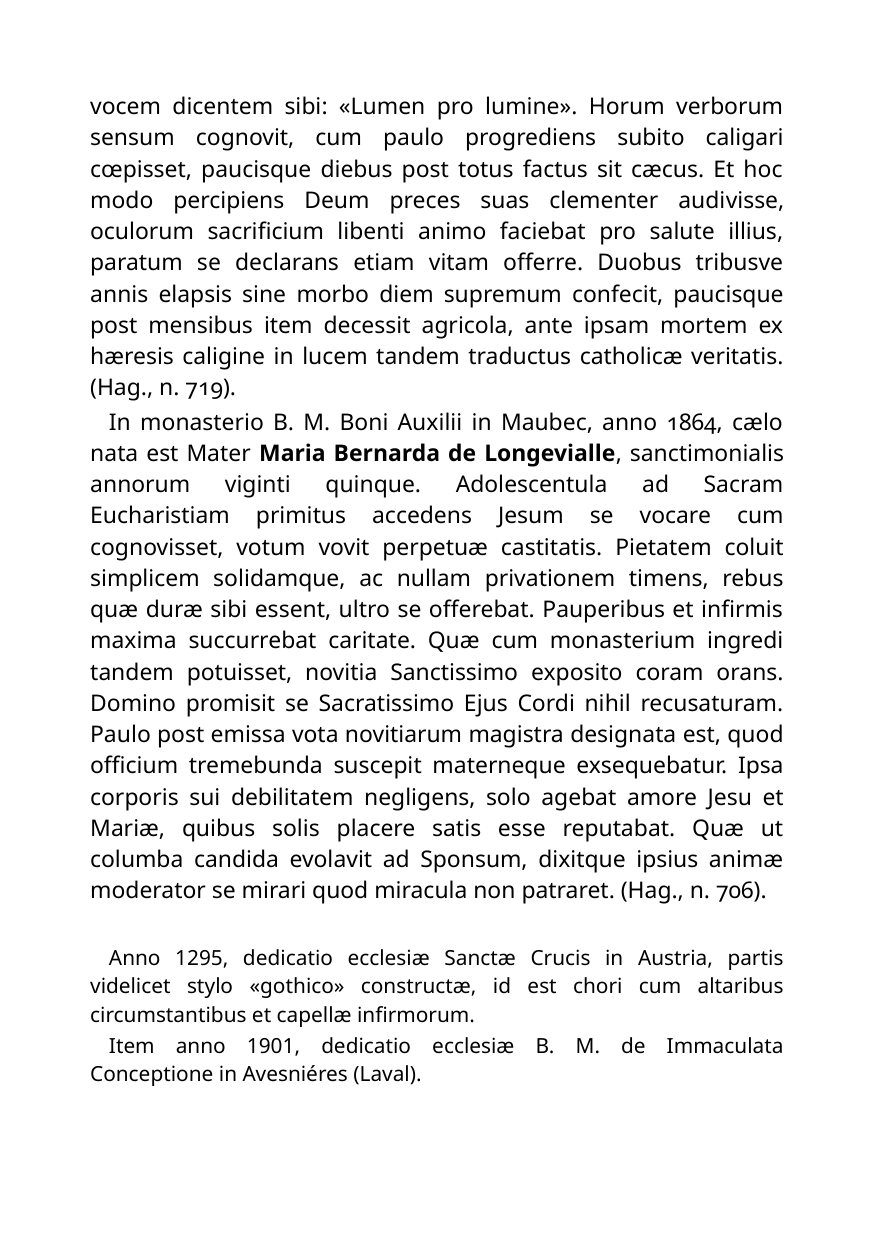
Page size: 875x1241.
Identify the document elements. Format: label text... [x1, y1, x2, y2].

text Anno 1295, dedicatio ecclesiæ Sanctæ Crucis in Austria, partis videlicet stylo «gothico» constructæ, id est chori cum altaribus circumstantibus et capellæ infirmorum. [90, 943, 784, 1028]
text vocem dicentem sibi: «Lumen pro lumine». Horum verborum sensum cognovit, cum paulo progrediens subito caligari cœpisset, paucisque diebus post totus factus sit cæcus. Et hoc modo percipiens Deum preces suas clementer audi­visse, oculorum sacrificium libenti animo faciebat pro salute illius, paratum se declarans etiam vitam offerre. Duobus tribusve annis elapsis sine morbo diem supremum confecit, paucisque post mensibus item decessit agricola, ante ipsam mortem ex hæresis caligine in lucem tandem traductus catholicæ veritatis. (Hag., n. 719). [90, 90, 784, 402]
text In monasterio B. M. Boni Auxilii in Maubec, anno 1864, cælo nata est Mater Maria Bernarda de Longevialle, sanctimonialis annorum viginti quinque. Adolescentula ad Sacram Eucharistiam primitus accedens Jesum se vocare cum cognovisset, votum vovit perpetuæ castitatis. Pietatem coluit simplicem solidamque, ac nullam privationem timens, rebus quæ duræ sibi essent, ultro se offerebat. Pauperibus et infirmis maxima succurrebat caritate. Quæ cum monasterium ingredi tandem potuisset, novitia Sanctissimo exposito coram orans. Domino promisit se Sacratissimo Ejus Cordi nihil recusaturam. Paulo post emissa vota novitiarum magistra designata est, quod officium tremebunda suscepit materneque exsequebatur. Ipsa corporis sui debilitatem negligens, solo agebat amore Jesu et Mariæ, quibus solis placere satis esse reputabat. Quæ ut columba candida evolavit ad Sponsum, dixitque ipsius animæ moderator se mirari quod miracula non patraret. (Hag., n. 706). [90, 406, 784, 906]
text Item anno 1901, dedicatio ecclesiæ B. M. de Immaculata Conceptione in Avesniéres (Laval). [90, 1031, 784, 1088]
